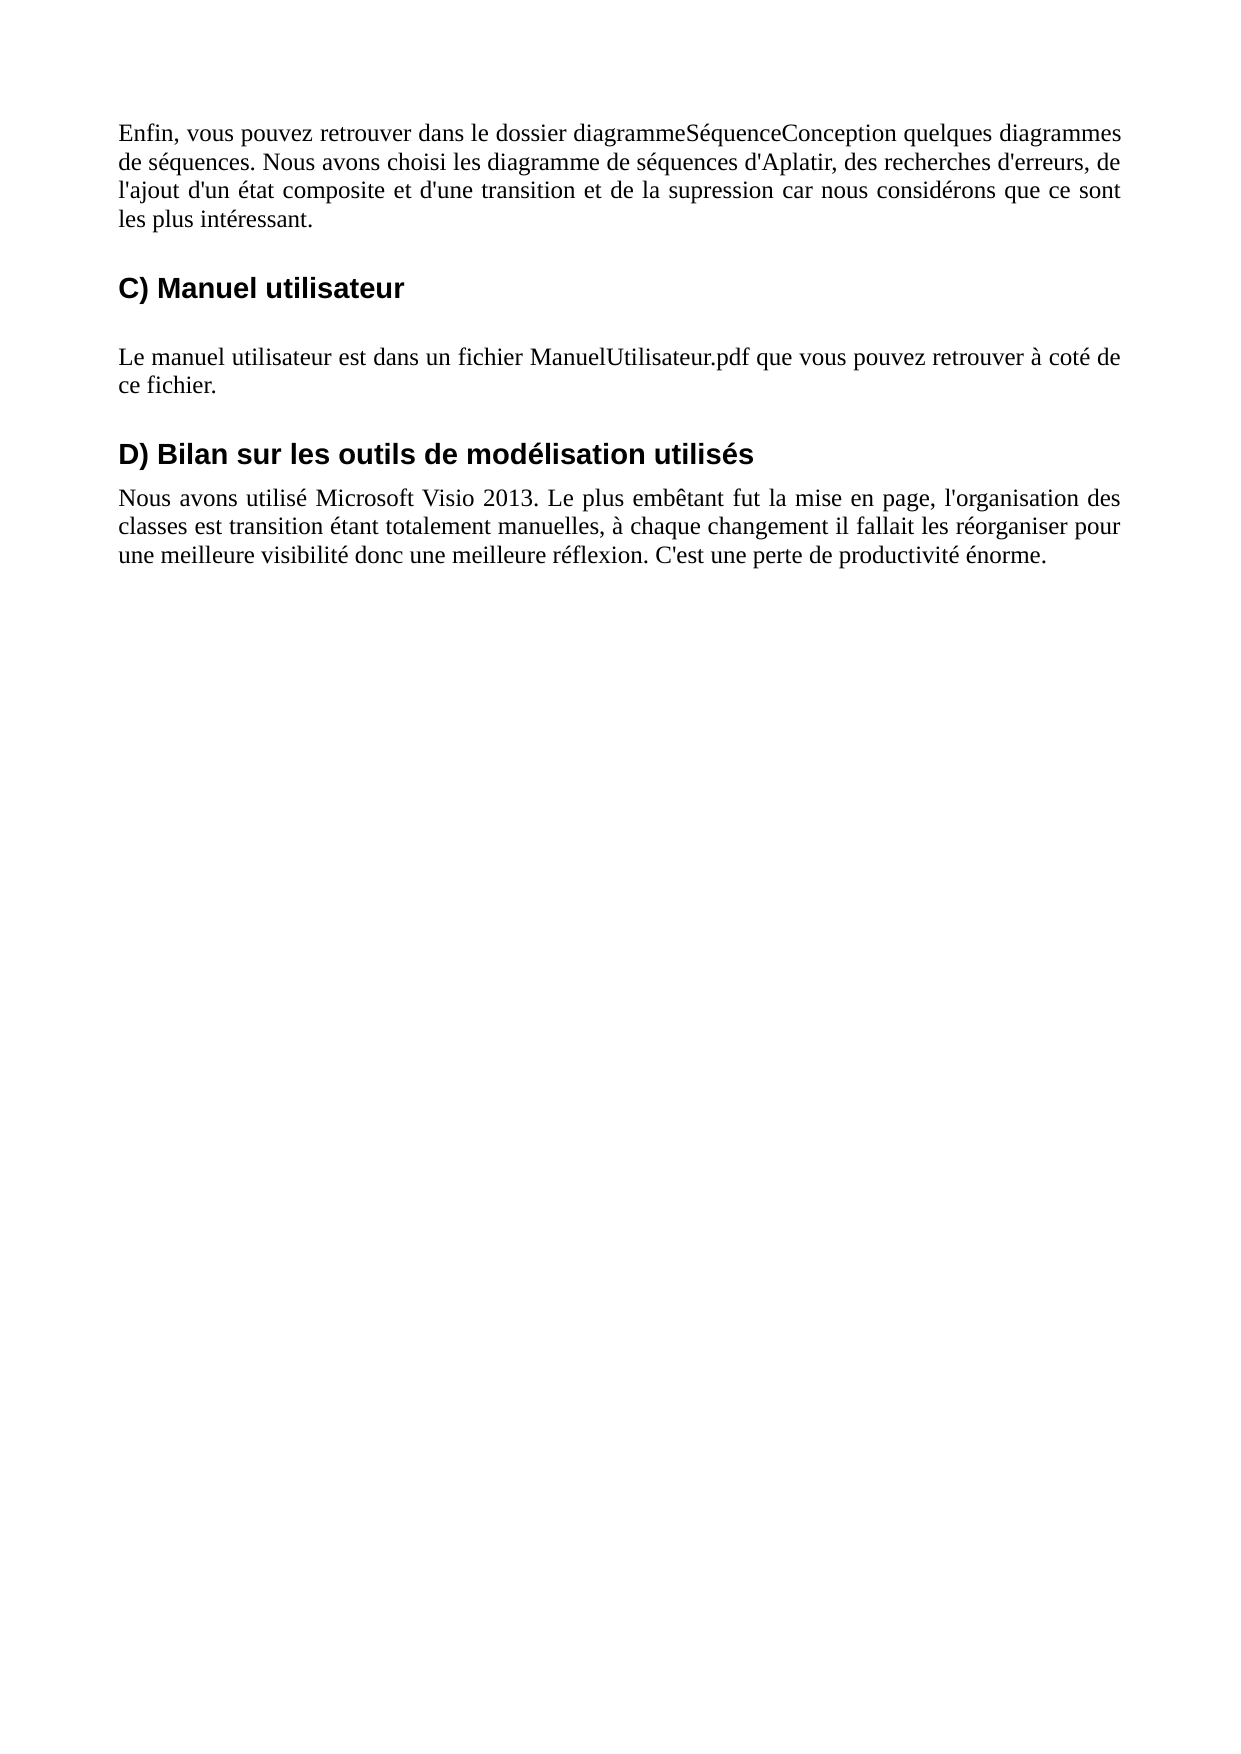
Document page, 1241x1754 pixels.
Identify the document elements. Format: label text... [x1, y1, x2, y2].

text Nous avons utilisé Microsoft Visio 2013. Le plus embêtant fut la mise en page, l'organisation des classes est transition étant totalement manuelles, à chaque changement il fallait les réorganiser pour une meilleure visibilité donc une meilleure réflexion. C'est une perte de productivité énorme. [118, 483, 1122, 569]
subtitle C) Manuel utilisateur [118, 271, 1122, 304]
subtitle D) Bilan sur les outils de modélisation utilisés [118, 437, 1122, 470]
subtitle Le manuel utilisateur est dans un fichier ManuelUtilisateur.pdf que vous pouvez retrouver à coté de ce fichier. [118, 342, 1122, 399]
subtitle Enfin, vous pouvez retrouver dans le dossier diagrammeSéquenceConception quelques diagrammes de séquences. Nous avons choisi les diagramme de séquences d'Aplatir, des recherches d'erreurs, de l'ajout d'un état composite et d'une transition et de la supression car nous considérons que ce sont les plus intéressant. [118, 118, 1122, 233]
